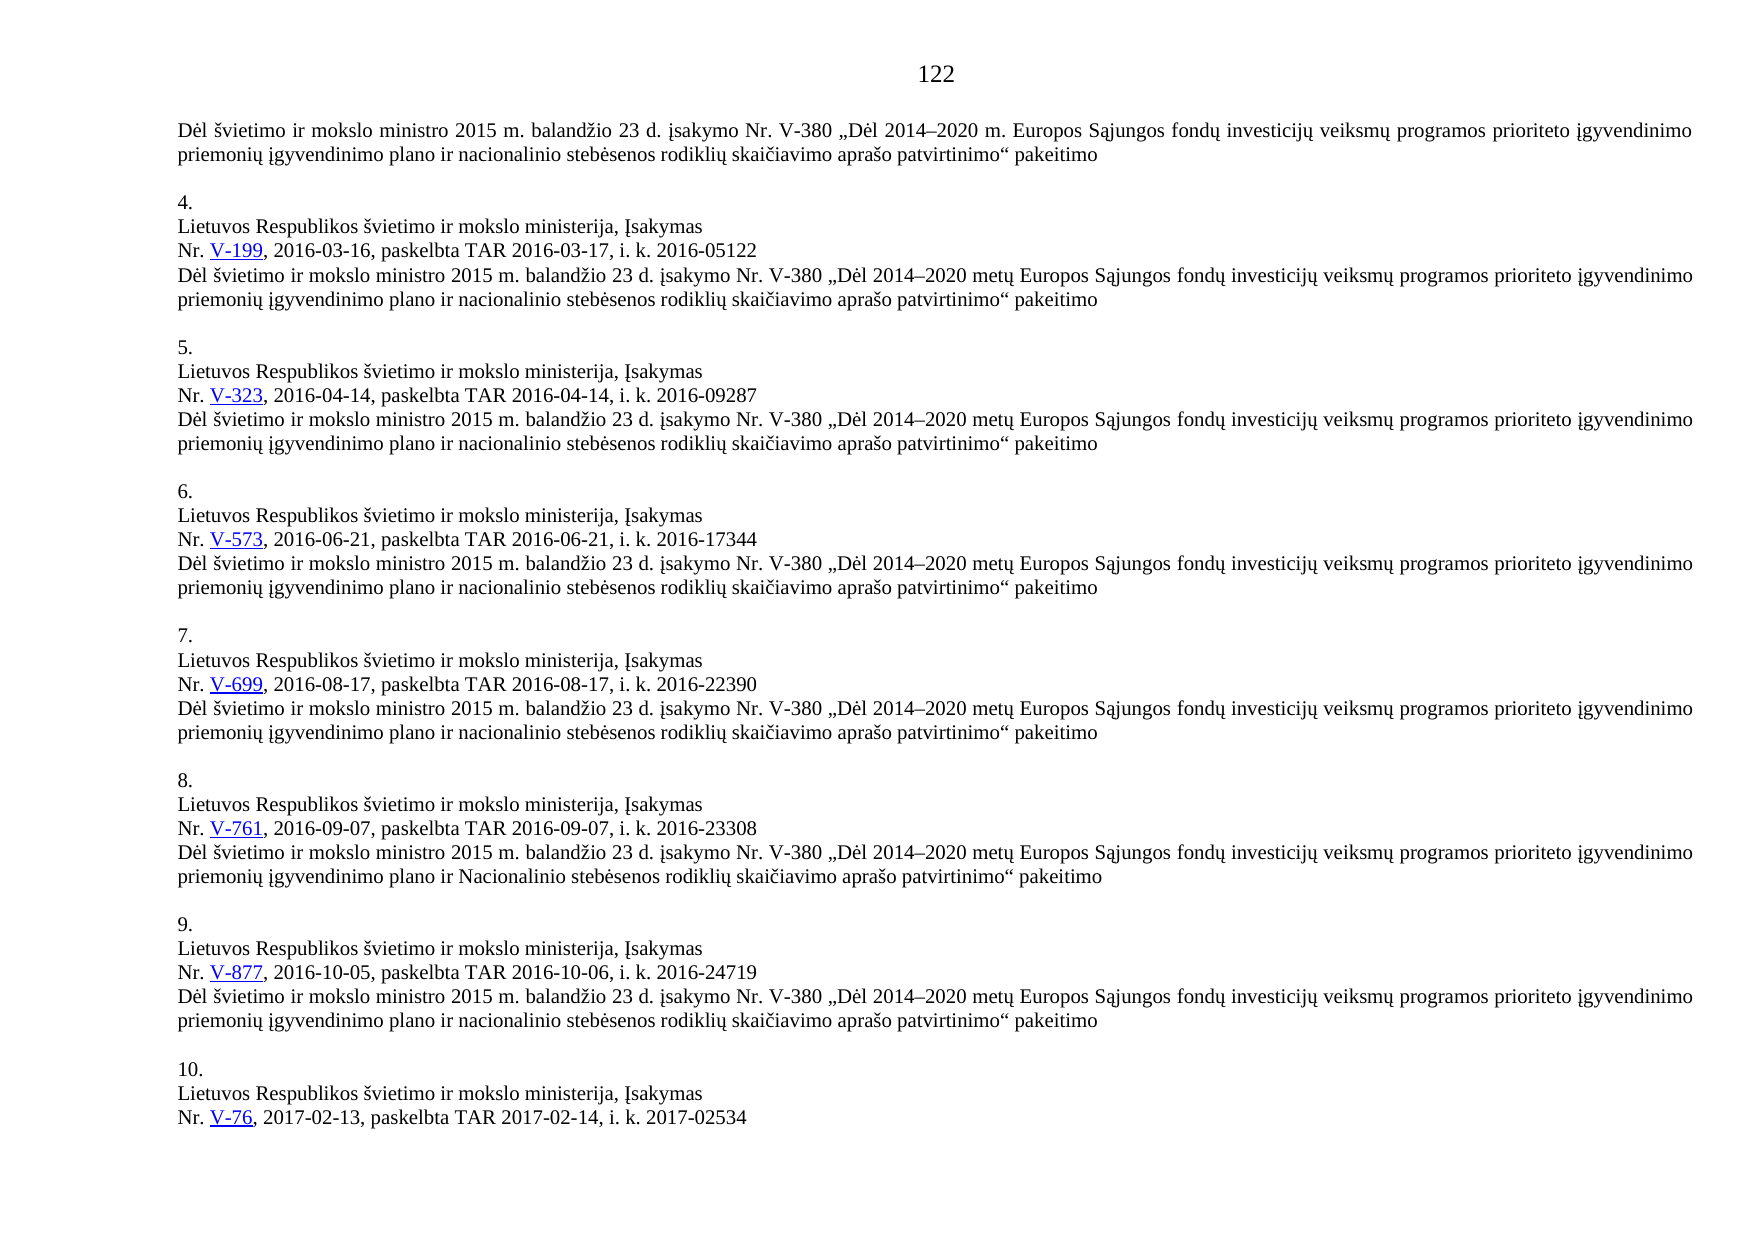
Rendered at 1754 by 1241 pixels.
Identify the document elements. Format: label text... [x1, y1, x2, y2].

text Lietuvos Respublikos švietimo ir mokslo ministerija, Įsakymas [177, 1081, 1695, 1105]
text Nr. V-323, 2016-04-14, paskelbta TAR 2016-04-14, i. k. 2016-09287 [177, 383, 1695, 407]
text Lietuvos Respublikos švietimo ir mokslo ministerija, Įsakymas [177, 503, 1695, 527]
text Nr. V-76, 2017-02-13, paskelbta TAR 2017-02-14, i. k. 2017-02534 [177, 1105, 1695, 1129]
text Nr. V-573, 2016-06-21, paskelbta TAR 2016-06-21, i. k. 2016-17344 [177, 527, 1695, 551]
text Lietuvos Respublikos švietimo ir mokslo ministerija, Įsakymas [177, 792, 1695, 816]
text Lietuvos Respublikos švietimo ir mokslo ministerija, Įsakymas [177, 359, 1695, 383]
text Dėl švietimo ir mokslo ministro 2015 m. balandžio 23 d. įsakymo Nr. V-380 „Dėl 2014–2020 metų Europos Sąjungos fondų investicijų veiksmų programos prioriteto įgyvendinimo priemonių įgyvendinimo plano ir nacionalinio stebėsenos rodiklių skaičiavimo aprašo patvirtinimo“ pakeitimo [177, 262, 1695, 311]
text 8. [177, 768, 1695, 792]
text Dėl švietimo ir mokslo ministro 2015 m. balandžio 23 d. įsakymo Nr. V-380 „Dėl 2014–2020 metų Europos Sąjungos fondų investicijų veiksmų programos prioriteto įgyvendinimo priemonių įgyvendinimo plano ir nacionalinio stebėsenos rodiklių skaičiavimo aprašo patvirtinimo“ pakeitimo [177, 696, 1695, 744]
text 4. [177, 190, 1695, 214]
text 7. [177, 623, 1695, 647]
text 9. [177, 912, 1695, 936]
text Lietuvos Respublikos švietimo ir mokslo ministerija, Įsakymas [177, 647, 1695, 672]
text Nr. V-699, 2016-08-17, paskelbta TAR 2016-08-17, i. k. 2016-22390 [177, 672, 1695, 696]
text 6. [177, 479, 1695, 503]
text Dėl švietimo ir mokslo ministro 2015 m. balandžio 23 d. įsakymo Nr. V-380 „Dėl 2014–2020 metų Europos Sąjungos fondų investicijų veiksmų programos prioriteto įgyvendinimo priemonių įgyvendinimo plano ir nacionalinio stebėsenos rodiklių skaičiavimo aprašo patvirtinimo“ pakeitimo [177, 984, 1695, 1032]
text Dėl švietimo ir mokslo ministro 2015 m. balandžio 23 d. įsakymo Nr. V-380 „Dėl 2014–2020 metų Europos Sąjungos fondų investicijų veiksmų programos prioriteto įgyvendinimo priemonių įgyvendinimo plano ir Nacionalinio stebėsenos rodiklių skaičiavimo aprašo patvirtinimo“ pakeitimo [177, 840, 1695, 888]
text Lietuvos Respublikos švietimo ir mokslo ministerija, Įsakymas [177, 214, 1695, 238]
text Nr. V-761, 2016-09-07, paskelbta TAR 2016-09-07, i. k. 2016-23308 [177, 816, 1695, 840]
text Dėl švietimo ir mokslo ministro 2015 m. balandžio 23 d. įsakymo Nr. V-380 „Dėl 2014–2020 metų Europos Sąjungos fondų investicijų veiksmų programos prioriteto įgyvendinimo priemonių įgyvendinimo plano ir nacionalinio stebėsenos rodiklių skaičiavimo aprašo patvirtinimo“ pakeitimo [177, 407, 1695, 455]
text Dėl švietimo ir mokslo ministro 2015 m. balandžio 23 d. įsakymo Nr. V-380 „Dėl 2014–2020 metų Europos Sąjungos fondų investicijų veiksmų programos prioriteto įgyvendinimo priemonių įgyvendinimo plano ir nacionalinio stebėsenos rodiklių skaičiavimo aprašo patvirtinimo“ pakeitimo [177, 551, 1695, 599]
text Nr. V-877, 2016-10-05, paskelbta TAR 2016-10-06, i. k. 2016-24719 [177, 960, 1695, 984]
text Dėl švietimo ir mokslo ministro 2015 m. balandžio 23 d. įsakymo Nr. V-380 „Dėl 2014–2020 m. Europos Sąjungos fondų investicijų veiksmų programos prioriteto įgyvendinimo priemonių įgyvendinimo plano ir nacionalinio stebėsenos rodiklių skaičiavimo aprašo patvirtinimo“ pakeitimo [177, 118, 1695, 166]
text 10. [177, 1057, 1695, 1081]
text 5. [177, 335, 1695, 359]
text Nr. V-199, 2016-03-16, paskelbta TAR 2016-03-17, i. k. 2016-05122 [177, 238, 1695, 262]
text Lietuvos Respublikos švietimo ir mokslo ministerija, Įsakymas [177, 936, 1695, 960]
